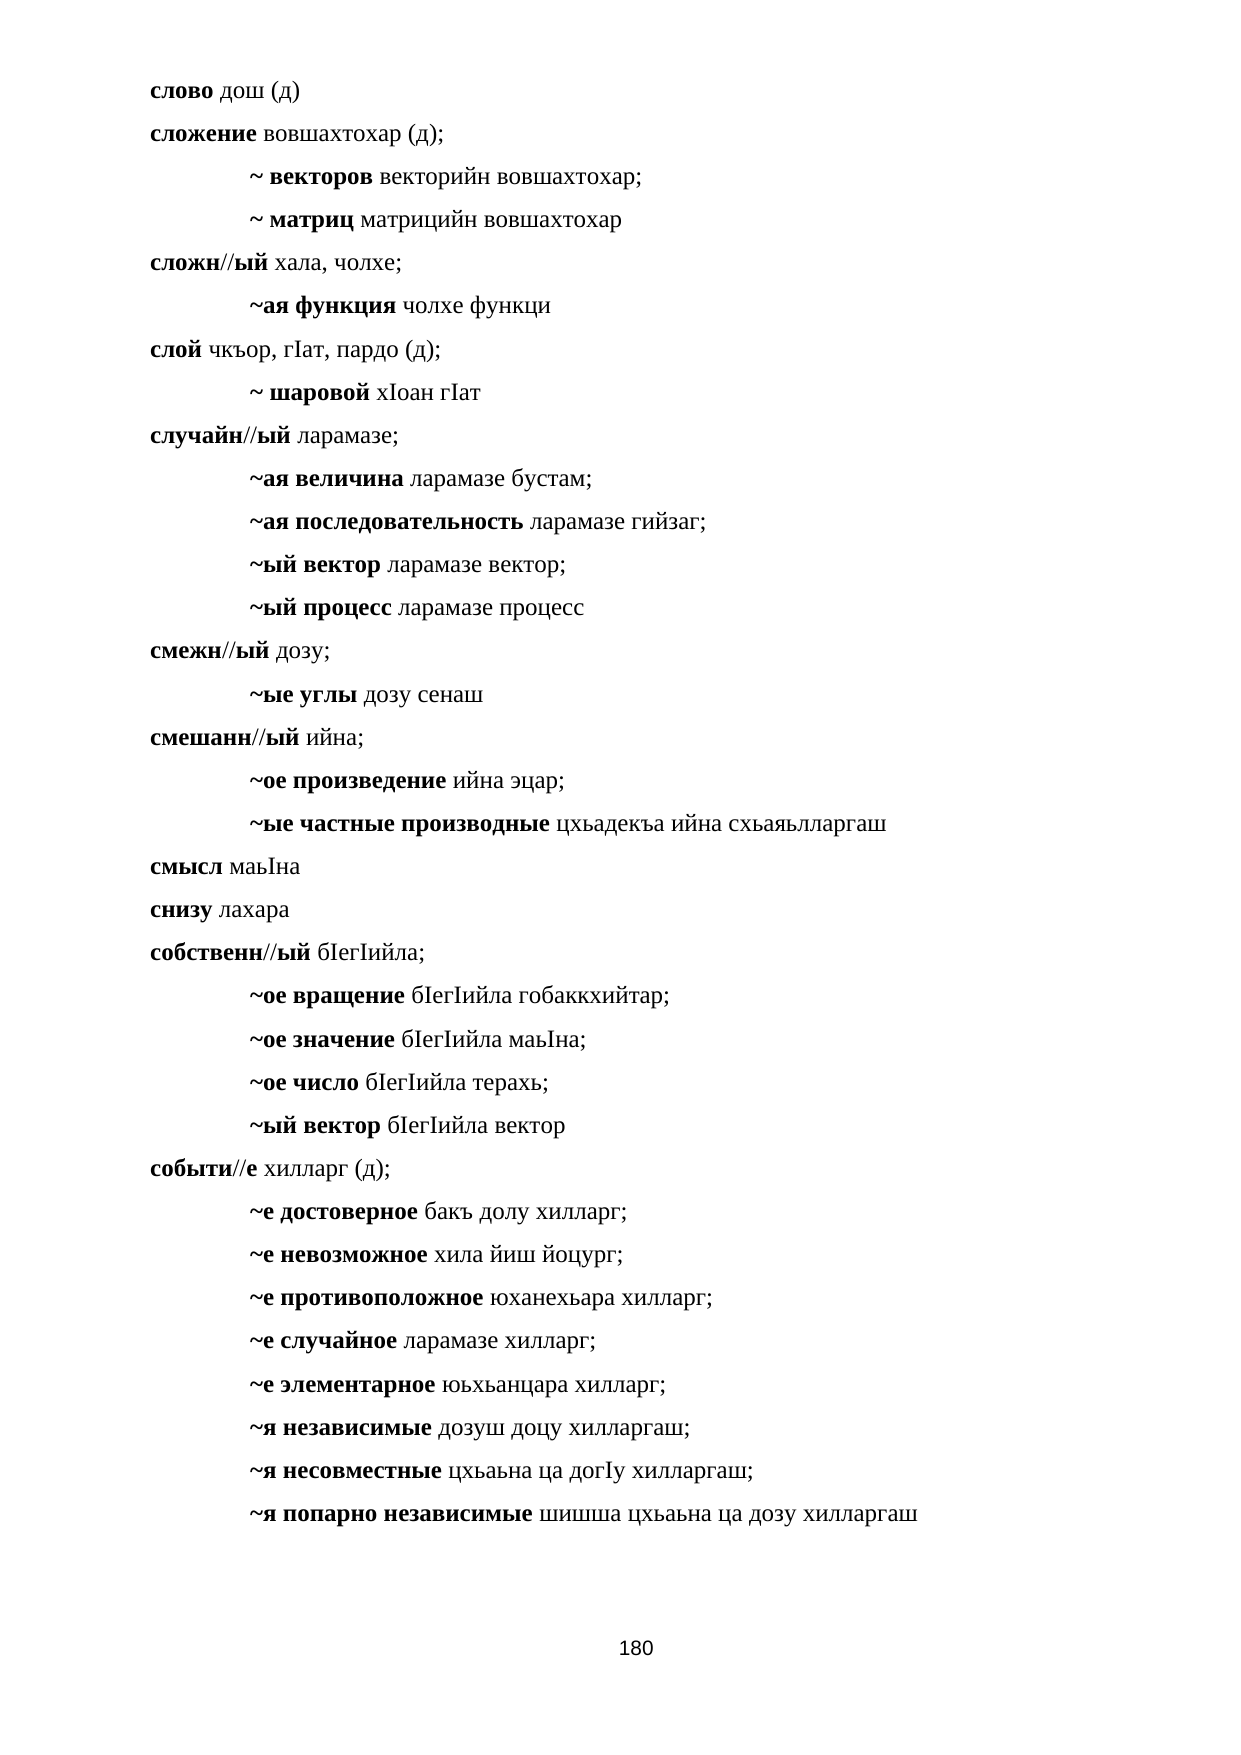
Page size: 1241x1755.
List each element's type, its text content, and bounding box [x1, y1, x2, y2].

text сложение вовшахтохар (д); ~ векторов векторийн вовшахтохар; ~ матриц матрицийн вовшахтохар [150, 118, 1122, 233]
text смысл маьӀна [150, 851, 1122, 880]
text слой чкъор, гӀат, пардо (д); ~ шаровой хӀоан гӀат [150, 334, 1122, 406]
text сложн//ый хала, чолхе; ~ая функция чолхе функци [150, 247, 1122, 319]
text собственн//ый бӀегӀийла; ~ое вращение бӀегӀийла гобаккхийтар; ~ое значение бӀегӀийла маьӀна; ~ое число бӀегӀийла терахь; ~ый вектор бӀегӀийла вектор [150, 937, 1122, 1139]
text событи//е хилларг (д); ~е достоверное бакъ долу хилларг; ~е невозможное хила йиш йоцург; ~е противоположное юханехьара хилларг; ~е случайное ларамазе хилларг; ~е элементарное юьхьанцара хилларг; ~я независимые дозуш доцу хилларгаш; ~я несовместные цхьаьна ца догӀу хилларгаш; ~я попарно независимые шишша цхьаьна ца дозу хилларгаш [150, 1153, 1122, 1527]
text смежн//ый дозу; ~ые углы дозу сенаш [150, 636, 1122, 707]
text слово дош (д) [150, 75, 1122, 104]
text снизу лахара [150, 894, 1122, 923]
text смешанн//ый ийна; ~ое произведение ийна эцар; ~ые частные производные цхьадекъа ийна схьаяьлларгаш [150, 722, 1122, 837]
text случайн//ый ларамазе; ~ая величина ларамазе бустам; ~ая последовательность ларамазе гийзаг; ~ый вектор ларамазе вектор; ~ый процесс ларамазе процесс [150, 420, 1122, 621]
